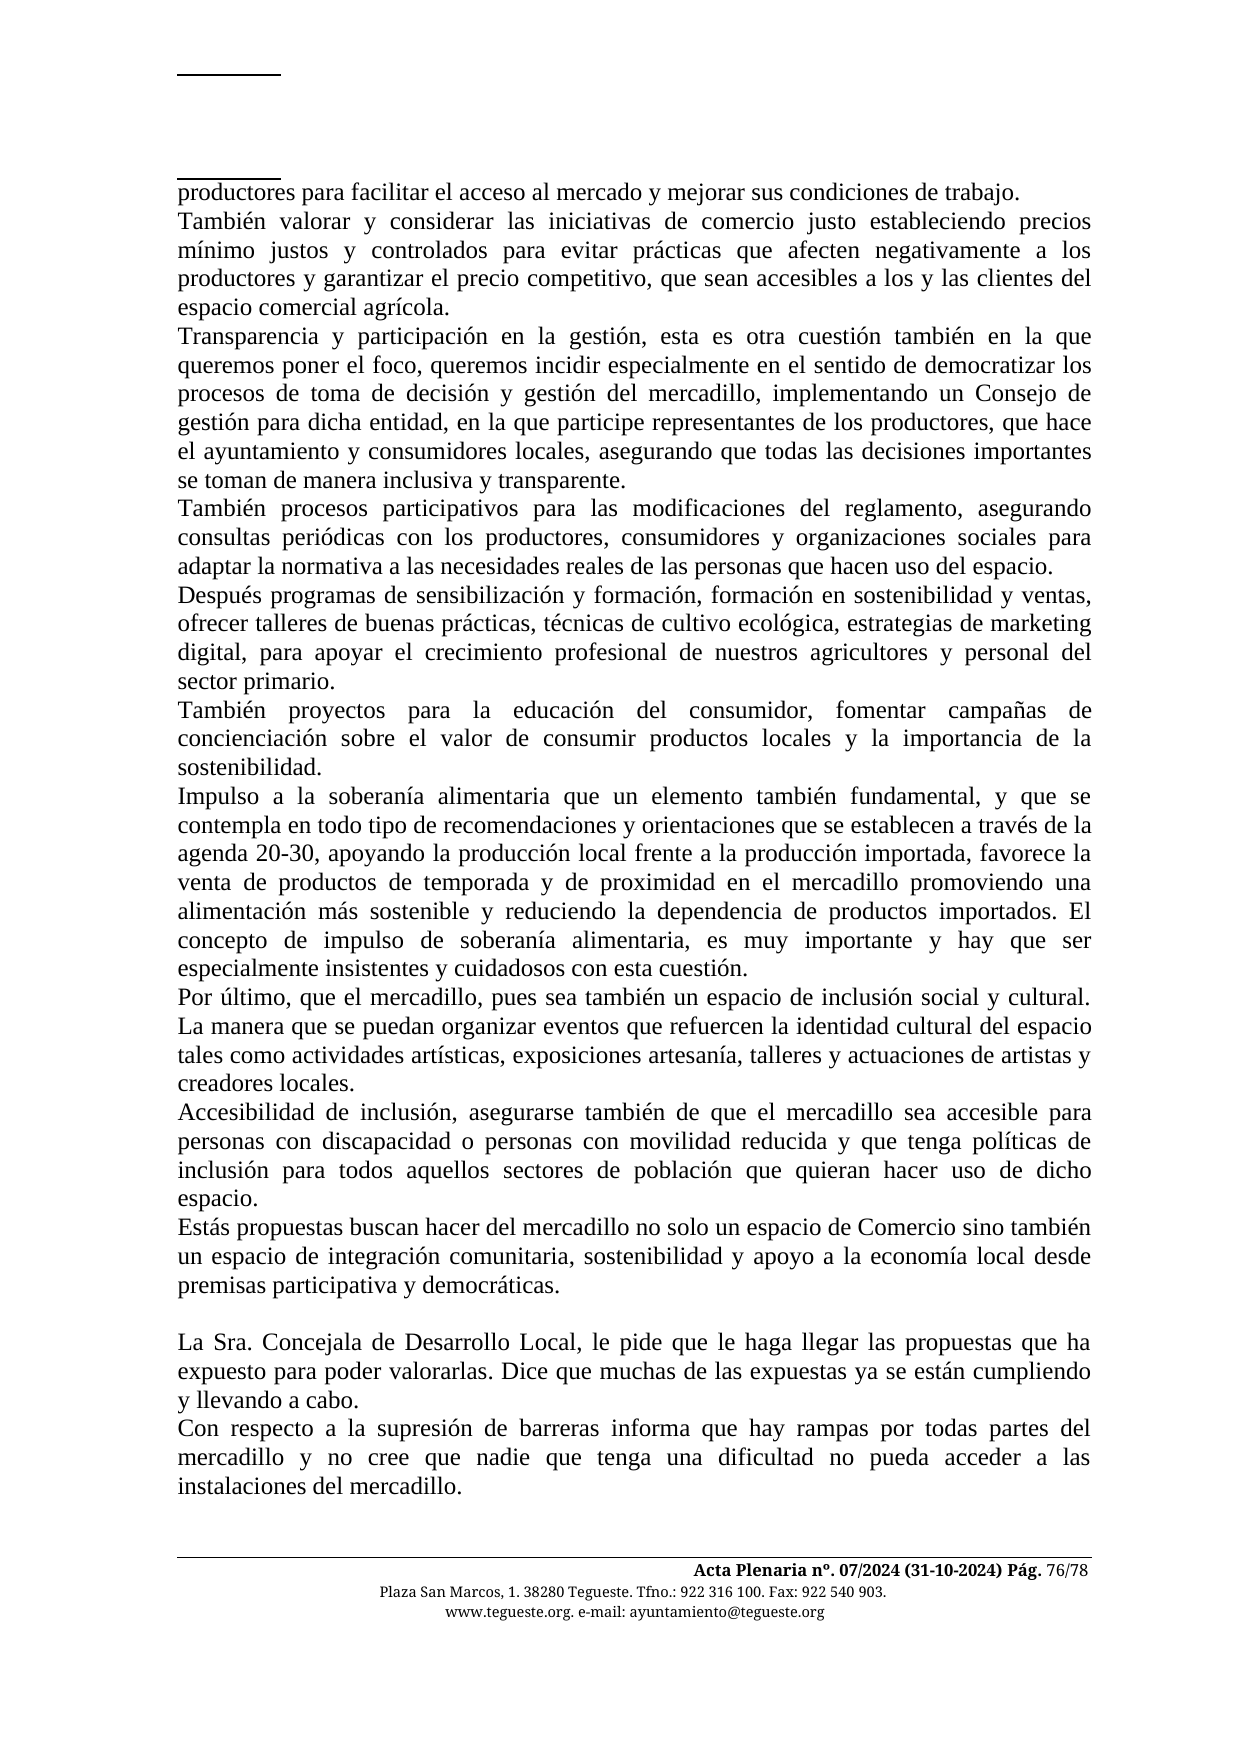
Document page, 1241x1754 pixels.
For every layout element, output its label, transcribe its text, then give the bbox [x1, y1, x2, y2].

text Después programas de sensibilización y formación, formación en sostenibilidad y ventas, ofrecer talleres de buenas prácticas, técnicas de cultivo ecológica, estrategias de marketing digital, para apoyar el crecimiento profesional de nuestros agricultores y personal del sector primario. [177, 580, 1092, 695]
text Por último, que el mercadillo, pues sea también un espacio de inclusión social y cultural. La manera que se puedan organizar eventos que refuercen la identidad cultural del espacio tales como actividades artísticas, exposiciones artesanía, talleres y actuaciones de artistas y creadores locales. [177, 982, 1092, 1097]
text Con respecto a la supresión de barreras informa que hay rampas por todas partes del mercadillo y no cree que nadie que tenga una dificultad no pueda acceder a las instalaciones del mercadillo. [177, 1413, 1092, 1500]
text Transparencia y participación en la gestión, esta es otra cuestión también en la que queremos poner el foco, queremos incidir especialmente en el sentido de democratizar los procesos de toma de decisión y gestión del mercadillo, implementando un Consejo de gestión para dicha entidad, en la que participe representantes de los productores, que hace el ayuntamiento y consumidores locales, asegurando que todas las decisiones importantes se toman de manera inclusiva y transparente. [177, 321, 1092, 493]
text Estás propuestas buscan hacer del mercadillo no solo un espacio de Comercio sino también un espacio de integración comunitaria, sostenibilidad y apoyo a la economía local desde premisas participativa y democráticas. [177, 1212, 1092, 1298]
text También procesos participativos para las modificaciones del reglamento, asegurando consultas periódicas con los productores, consumidores y organizaciones sociales para adaptar la normativa a las necesidades reales de las personas que hacen uso del espacio. [177, 493, 1092, 580]
text productores para facilitar el acceso al mercado y mejorar sus condiciones de trabajo. [177, 177, 1092, 206]
text También valorar y considerar las iniciativas de comercio justo estableciendo precios mínimo justos y controlados para evitar prácticas que afecten negativamente a los productores y garantizar el precio competitivo, que sean accesibles a los y las clientes del espacio comercial agrícola. [177, 206, 1092, 321]
text La Sra. Concejala de Desarrollo Local, le pide que le haga llegar las propuestas que ha expuesto para poder valorarlas. Dice que muchas de las expuestas ya se están cumpliendo y llevando a cabo. [177, 1327, 1092, 1413]
text Accesibilidad de inclusión, asegurarse también de que el mercadillo sea accesible para personas con discapacidad o personas con movilidad reducida y que tenga políticas de inclusión para todos aquellos sectores de población que quieran hacer uso de dicho espacio. [177, 1097, 1092, 1212]
text También proyectos para la educación del consumidor, fomentar campañas de concienciación sobre el valor de consumir productos locales y la importancia de la sostenibilidad. [177, 695, 1092, 781]
text Impulso a la soberanía alimentaria que un elemento también fundamental, y que se contempla en todo tipo de recomendaciones y orientaciones que se establecen a través de la agenda 20-30, apoyando la producción local frente a la producción importada, favorece la venta de productos de temporada y de proximidad en el mercadillo promoviendo una alimentación más sostenible y reduciendo la dependencia de productos importados. El concepto de impulso de soberanía alimentaria, es muy importante y hay que ser especialmente insistentes y cuidadosos con esta cuestión. [177, 781, 1092, 982]
